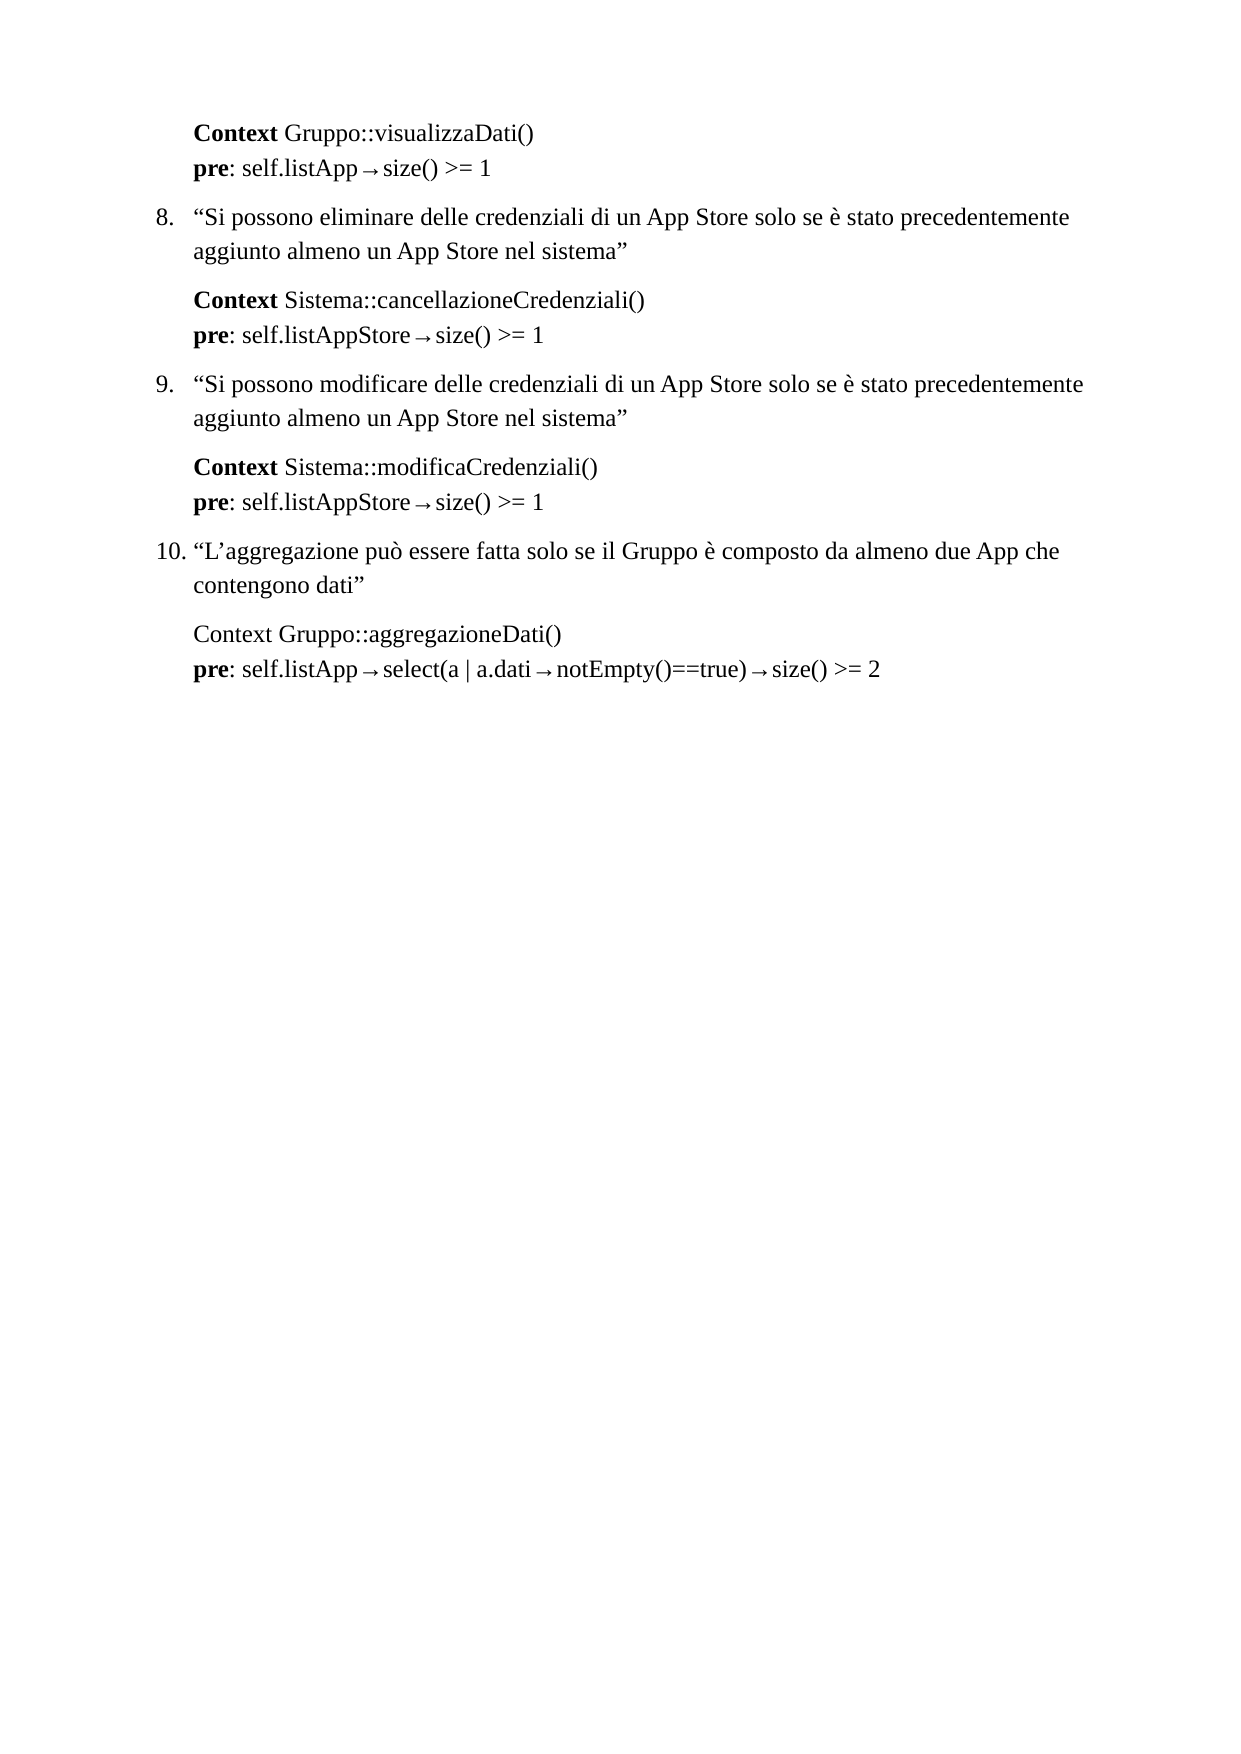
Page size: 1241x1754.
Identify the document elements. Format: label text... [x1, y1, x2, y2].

list Context Sistema::cancellazioneCredenziali() pre: self.listAppStore→size() >= 1 [156, 285, 1122, 348]
list Context Gruppo::aggregazioneDati() pre: self.listApp→select(a | a.dati→notEmpty()==true)→size() >= 2 [156, 619, 1122, 683]
list Context Gruppo::visualizzaDati() pre: self.listApp→size() >= 1 [156, 118, 1122, 181]
list “Si possono modificare delle credenziali di un App Store solo se è stato precedentemente aggiunto almeno un App Store nel sistema” [156, 369, 1122, 432]
list Context Sistema::modificaCredenziali() pre: self.listAppStore→size() >= 1 [156, 452, 1122, 516]
list “Si possono eliminare delle credenziali di un App Store solo se è stato precedentemente aggiunto almeno un App Store nel sistema” [156, 202, 1122, 265]
list “L’aggregazione può essere fatta solo se il Gruppo è composto da almeno due App che contengono dati” [156, 536, 1122, 599]
